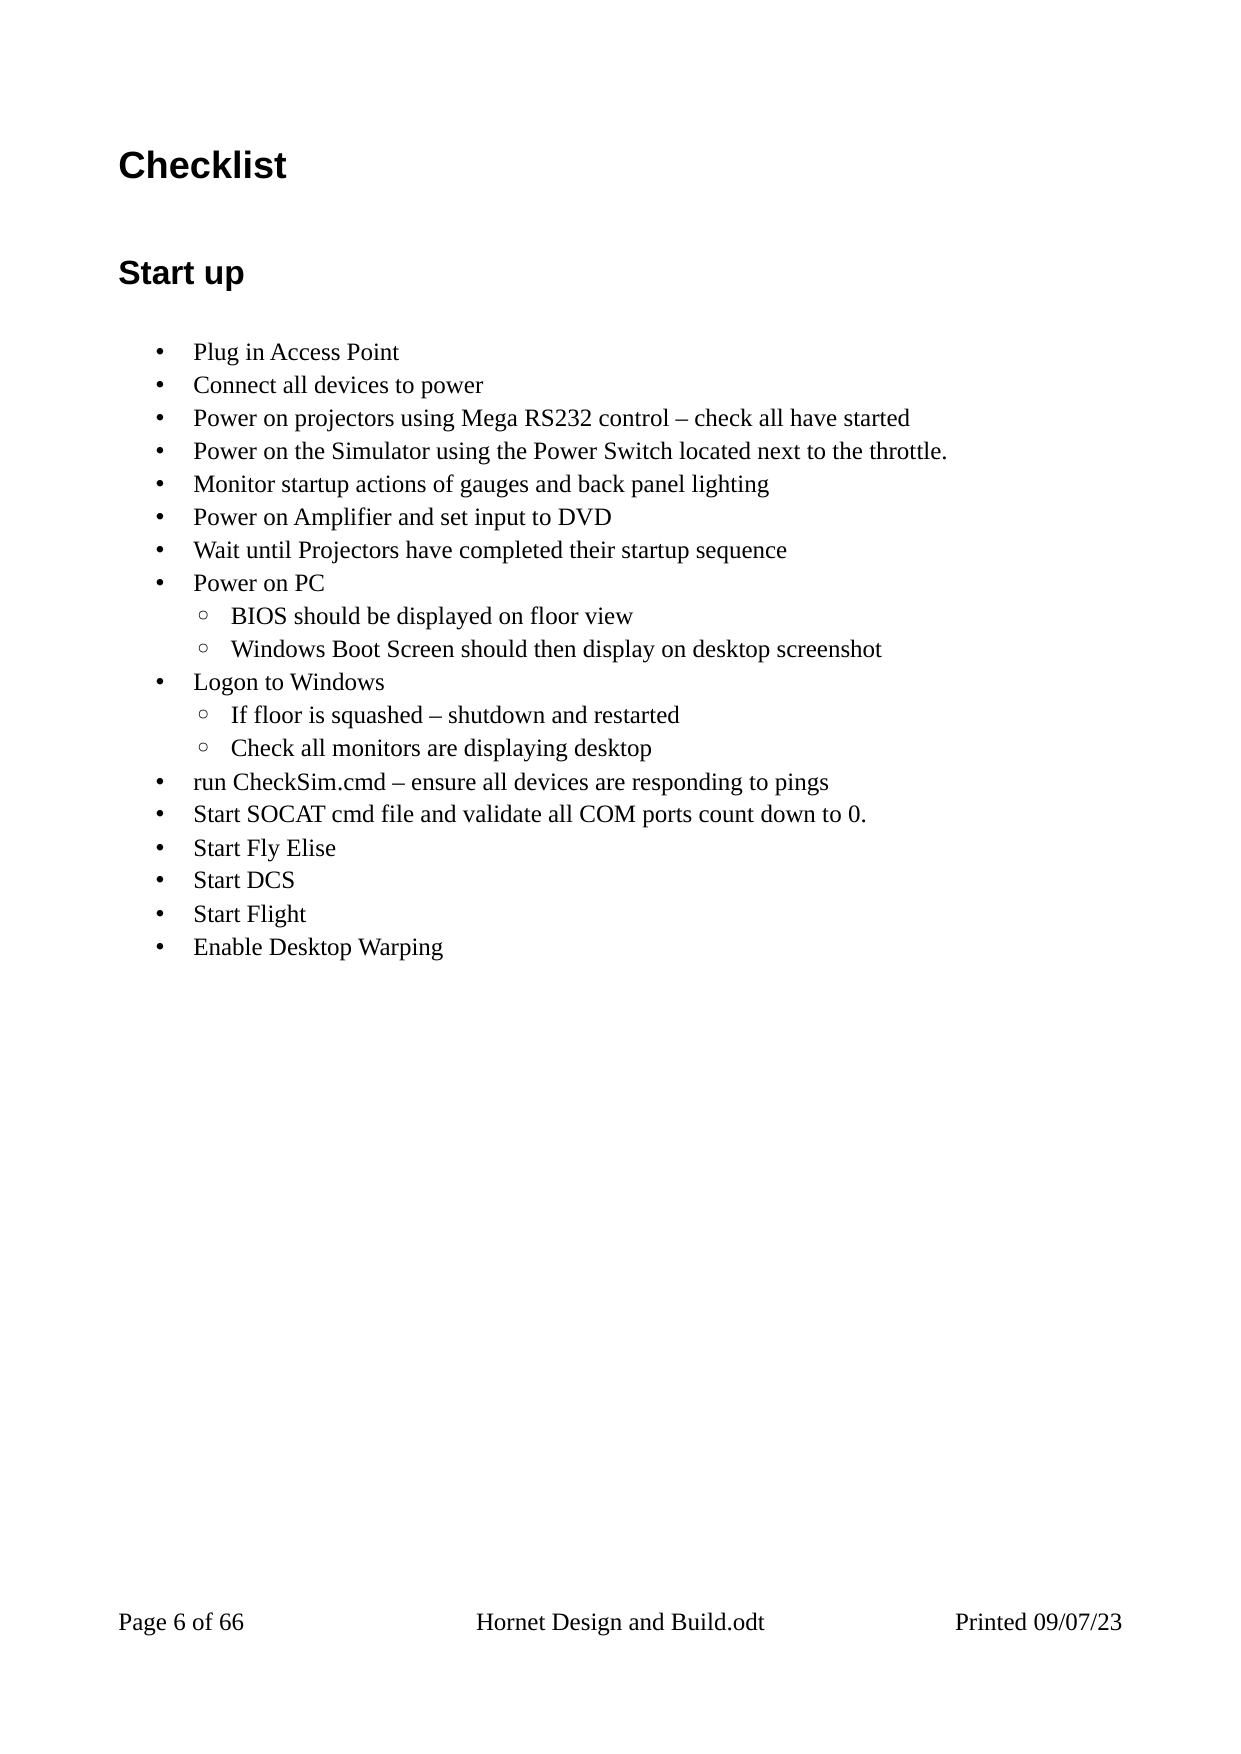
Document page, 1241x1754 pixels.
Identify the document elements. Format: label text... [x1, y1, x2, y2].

list Start Fly Elise [156, 833, 1122, 861]
list Power on the Simulator using the Power Switch located next to the throttle. [156, 436, 1122, 465]
list run CheckSim.cmd – ensure all devices are responding to pings [156, 767, 1122, 795]
list Start SOCAT cmd file and validate all COM ports count down to 0. [156, 799, 1122, 828]
list Logon to Windows [156, 667, 1122, 696]
list Connect all devices to power [156, 370, 1122, 399]
list Power on projectors using Mega RS232 control – check all have started [156, 403, 1122, 432]
subtitle Checklist [118, 143, 1122, 187]
list Start DCS [156, 866, 1122, 894]
list Power on Amplifier and set input to DVD [156, 502, 1122, 531]
list Check all monitors are displaying desktop [193, 733, 1122, 762]
list If floor is squashed – shutdown and restarted [193, 701, 1122, 729]
list Monitor startup actions of gauges and back panel lighting [156, 469, 1122, 498]
subtitle Start up [118, 253, 1122, 292]
list Start Flight [156, 899, 1122, 927]
list Windows Boot Screen should then display on desktop screenshot [193, 634, 1122, 663]
list BIOS should be displayed on floor view [193, 601, 1122, 630]
list Power on PC [156, 568, 1122, 597]
list Plug in Access Point [156, 337, 1122, 366]
list Wait until Projectors have completed their startup sequence [156, 535, 1122, 564]
list Enable Desktop Warping [156, 932, 1122, 960]
